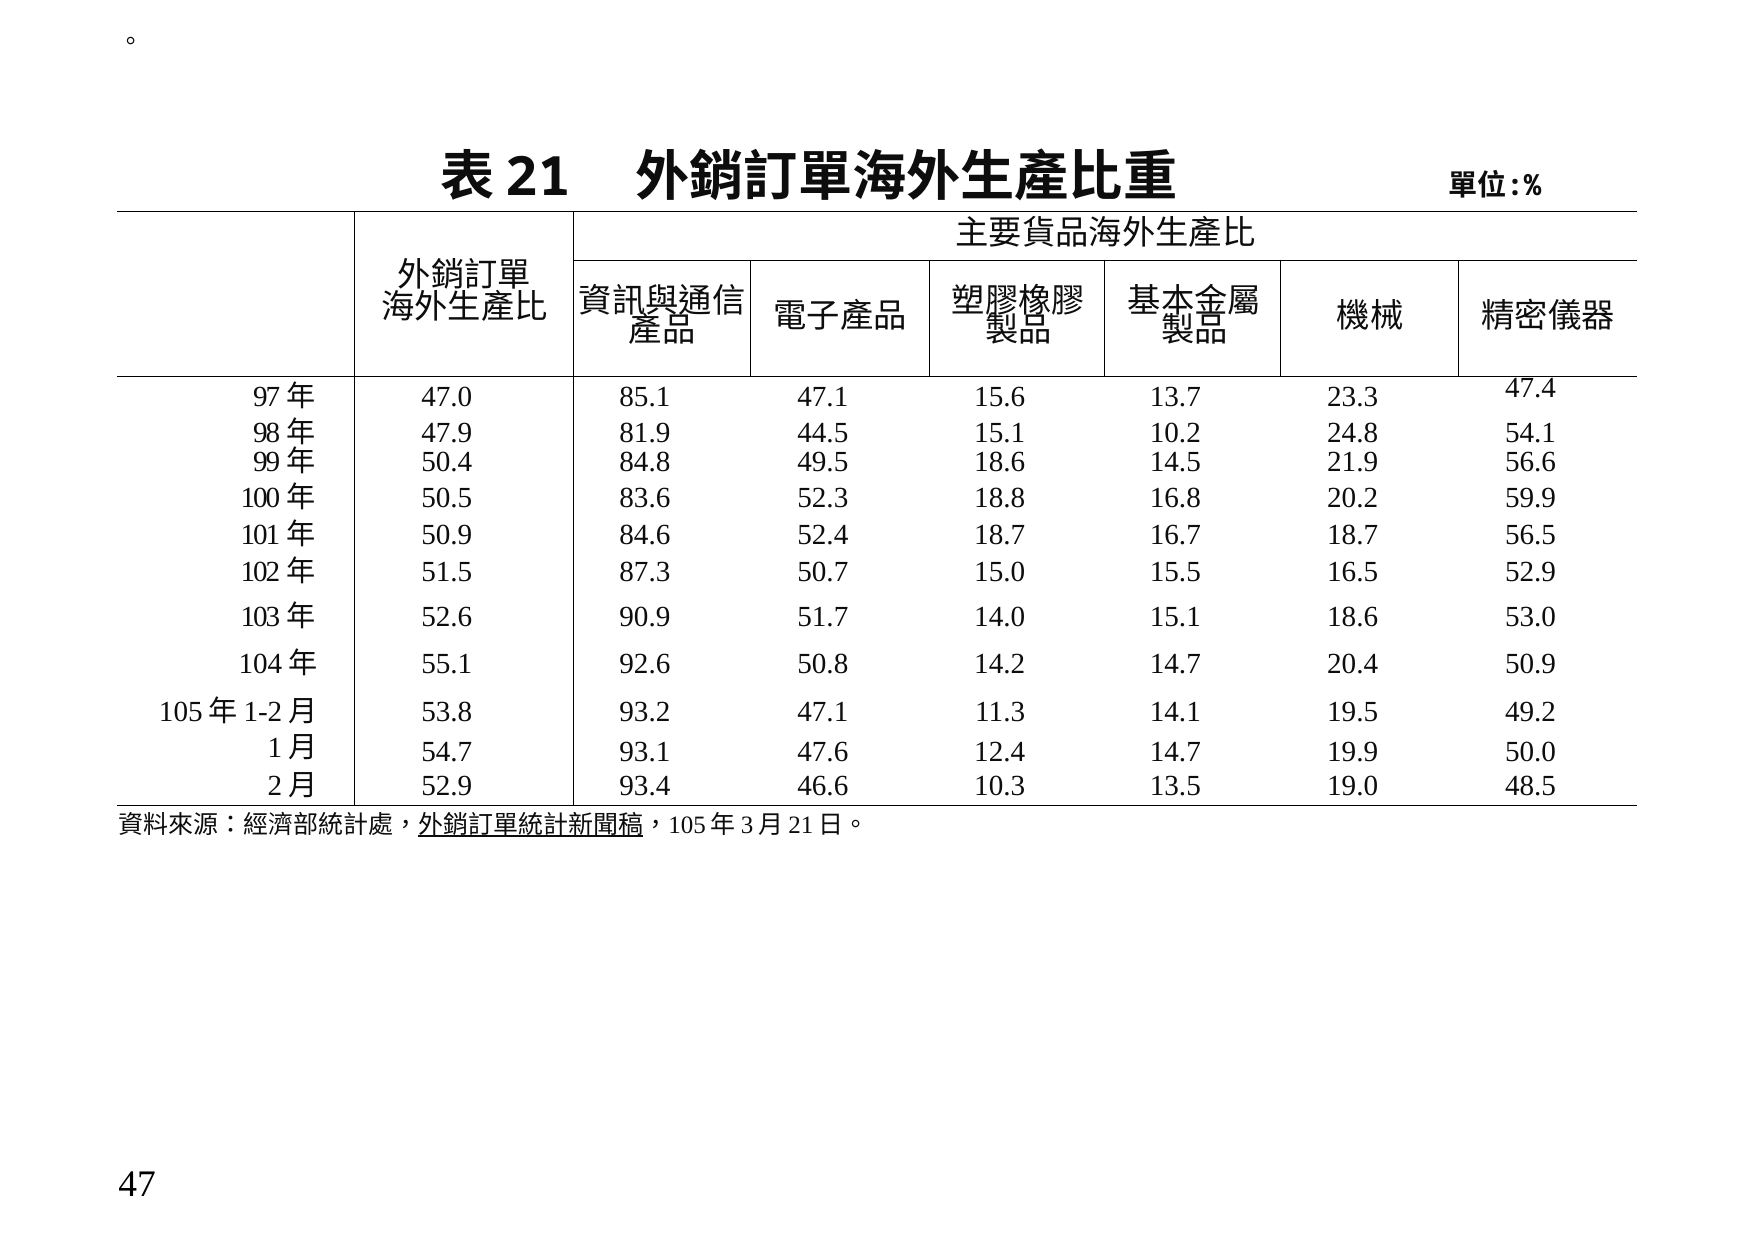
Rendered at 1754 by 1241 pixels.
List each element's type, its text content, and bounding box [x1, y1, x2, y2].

table_cell 84.8 [574, 449, 751, 479]
table_cell 電子產品 [751, 261, 929, 376]
table_cell 18.7 [1281, 522, 1459, 552]
table_cell 52.6 [355, 596, 573, 643]
table_cell 23.3 [1281, 377, 1459, 422]
table_cell 44.5 [751, 422, 929, 449]
table_cell 塑膠橡膠 製品 [930, 261, 1104, 376]
table_cell 18.6 [1281, 596, 1459, 643]
table_cell 10.2 [1104, 422, 1281, 449]
table_cell 24.8 [1281, 422, 1459, 449]
table_cell 47.0 [355, 377, 573, 422]
table_cell 20.4 [1281, 643, 1459, 690]
table_cell 54.1 [1459, 422, 1637, 449]
table_cell 13.7 [1104, 377, 1281, 422]
table_cell 97年 [117, 377, 354, 422]
table_cell 14.0 [929, 596, 1104, 643]
table_cell 52.9 [1459, 552, 1637, 596]
table_cell 90.9 [574, 596, 751, 643]
table_cell 52.9 [355, 770, 573, 805]
table_header 外銷訂單 海外生產比 [355, 212, 573, 376]
table_cell 13.5 [1104, 770, 1281, 805]
table_cell 47.9 [355, 422, 573, 449]
table_cell 15.0 [929, 552, 1104, 596]
table_cell 11.3 [929, 690, 1104, 737]
table_cell 59.9 [1459, 479, 1637, 522]
table_cell 50.9 [1459, 643, 1637, 690]
table_cell 85.1 [574, 377, 751, 422]
table_cell 49.5 [751, 449, 929, 479]
table_cell 56.6 [1459, 449, 1637, 479]
table_cell 47.6 [751, 738, 929, 770]
table_header [117, 212, 354, 376]
table_cell 103年 [117, 596, 354, 643]
table_cell 16.8 [1104, 479, 1281, 522]
table_cell 48.5 [1459, 770, 1637, 805]
table_cell 98年 [117, 422, 354, 449]
table_cell 20.2 [1281, 479, 1459, 522]
table_cell 52.3 [751, 479, 929, 522]
table_cell 93.2 [574, 690, 751, 737]
table_cell 2月 [117, 770, 354, 805]
table_cell 51.5 [355, 552, 573, 596]
table_cell 16.5 [1281, 552, 1459, 596]
table_cell 10.3 [929, 770, 1104, 805]
table_cell 47.1 [751, 690, 929, 737]
table_cell 50.9 [355, 522, 573, 552]
table_cell 16.7 [1104, 522, 1281, 552]
table_cell 14.1 [1104, 690, 1281, 737]
table_cell 15.6 [929, 377, 1104, 422]
table_cell 15.1 [929, 422, 1104, 449]
table_cell 18.8 [929, 479, 1104, 522]
table_cell 105年1-2月 [117, 690, 354, 737]
table_cell 56.5 [1459, 522, 1637, 552]
table_cell 81.9 [574, 422, 751, 449]
table_cell 精密儀器 [1459, 261, 1637, 376]
table_cell 93.4 [574, 770, 751, 805]
table_cell 14.7 [1104, 738, 1281, 770]
table_cell 18.7 [929, 522, 1104, 552]
table_cell 47.4 [1459, 377, 1637, 422]
table_cell 基本金屬 製品 [1105, 261, 1280, 376]
table_cell 53.0 [1459, 596, 1637, 643]
table_cell 53.8 [355, 690, 573, 737]
table_cell 12.4 [929, 738, 1104, 770]
table_cell 資訊與通信產品 [574, 261, 750, 376]
table_cell 19.5 [1281, 690, 1459, 737]
table_cell 87.3 [574, 552, 751, 596]
table_cell 100年 [117, 479, 354, 522]
subtitle 表21 外銷訂單海外生產比重 單位:% [118, 132, 1636, 211]
table_cell 84.6 [574, 522, 751, 552]
text 資料來源：經濟部統計處，外銷訂單統計新聞稿，105年3月21日。 [118, 806, 1636, 840]
table_cell 14.2 [929, 643, 1104, 690]
table_cell 51.7 [751, 596, 929, 643]
table_cell 14.7 [1104, 643, 1281, 690]
table_header 主要貨品海外生產比 [574, 212, 1637, 259]
table_cell 47.1 [751, 377, 929, 422]
table_cell 50.8 [751, 643, 929, 690]
table_cell 50.7 [751, 552, 929, 596]
table_cell 50.4 [355, 449, 573, 479]
table_cell 19.9 [1281, 738, 1459, 770]
table_cell 99年 [117, 449, 354, 479]
table_cell 機械 [1281, 261, 1458, 376]
table_cell 104年 [117, 643, 354, 690]
table_cell 14.5 [1104, 449, 1281, 479]
table_cell 50.5 [355, 479, 573, 522]
table_cell 50.0 [1459, 738, 1637, 770]
text 。 [118, 24, 1636, 57]
table_cell 18.6 [929, 449, 1104, 479]
table_cell 83.6 [574, 479, 751, 522]
table_cell 93.1 [574, 738, 751, 770]
table_cell 101年 [117, 522, 354, 552]
table_cell 15.1 [1104, 596, 1281, 643]
table_cell 55.1 [355, 643, 573, 690]
table_cell 15.5 [1104, 552, 1281, 596]
table_cell 54.7 [355, 738, 573, 770]
table_cell 49.2 [1459, 690, 1637, 737]
table_cell 52.4 [751, 522, 929, 552]
table_cell 46.6 [751, 770, 929, 805]
table_cell 19.0 [1281, 770, 1459, 805]
table_cell 1月 [117, 738, 354, 770]
table_cell 21.9 [1281, 449, 1459, 479]
table_cell 102年 [117, 552, 354, 596]
table_cell 92.6 [574, 643, 751, 690]
